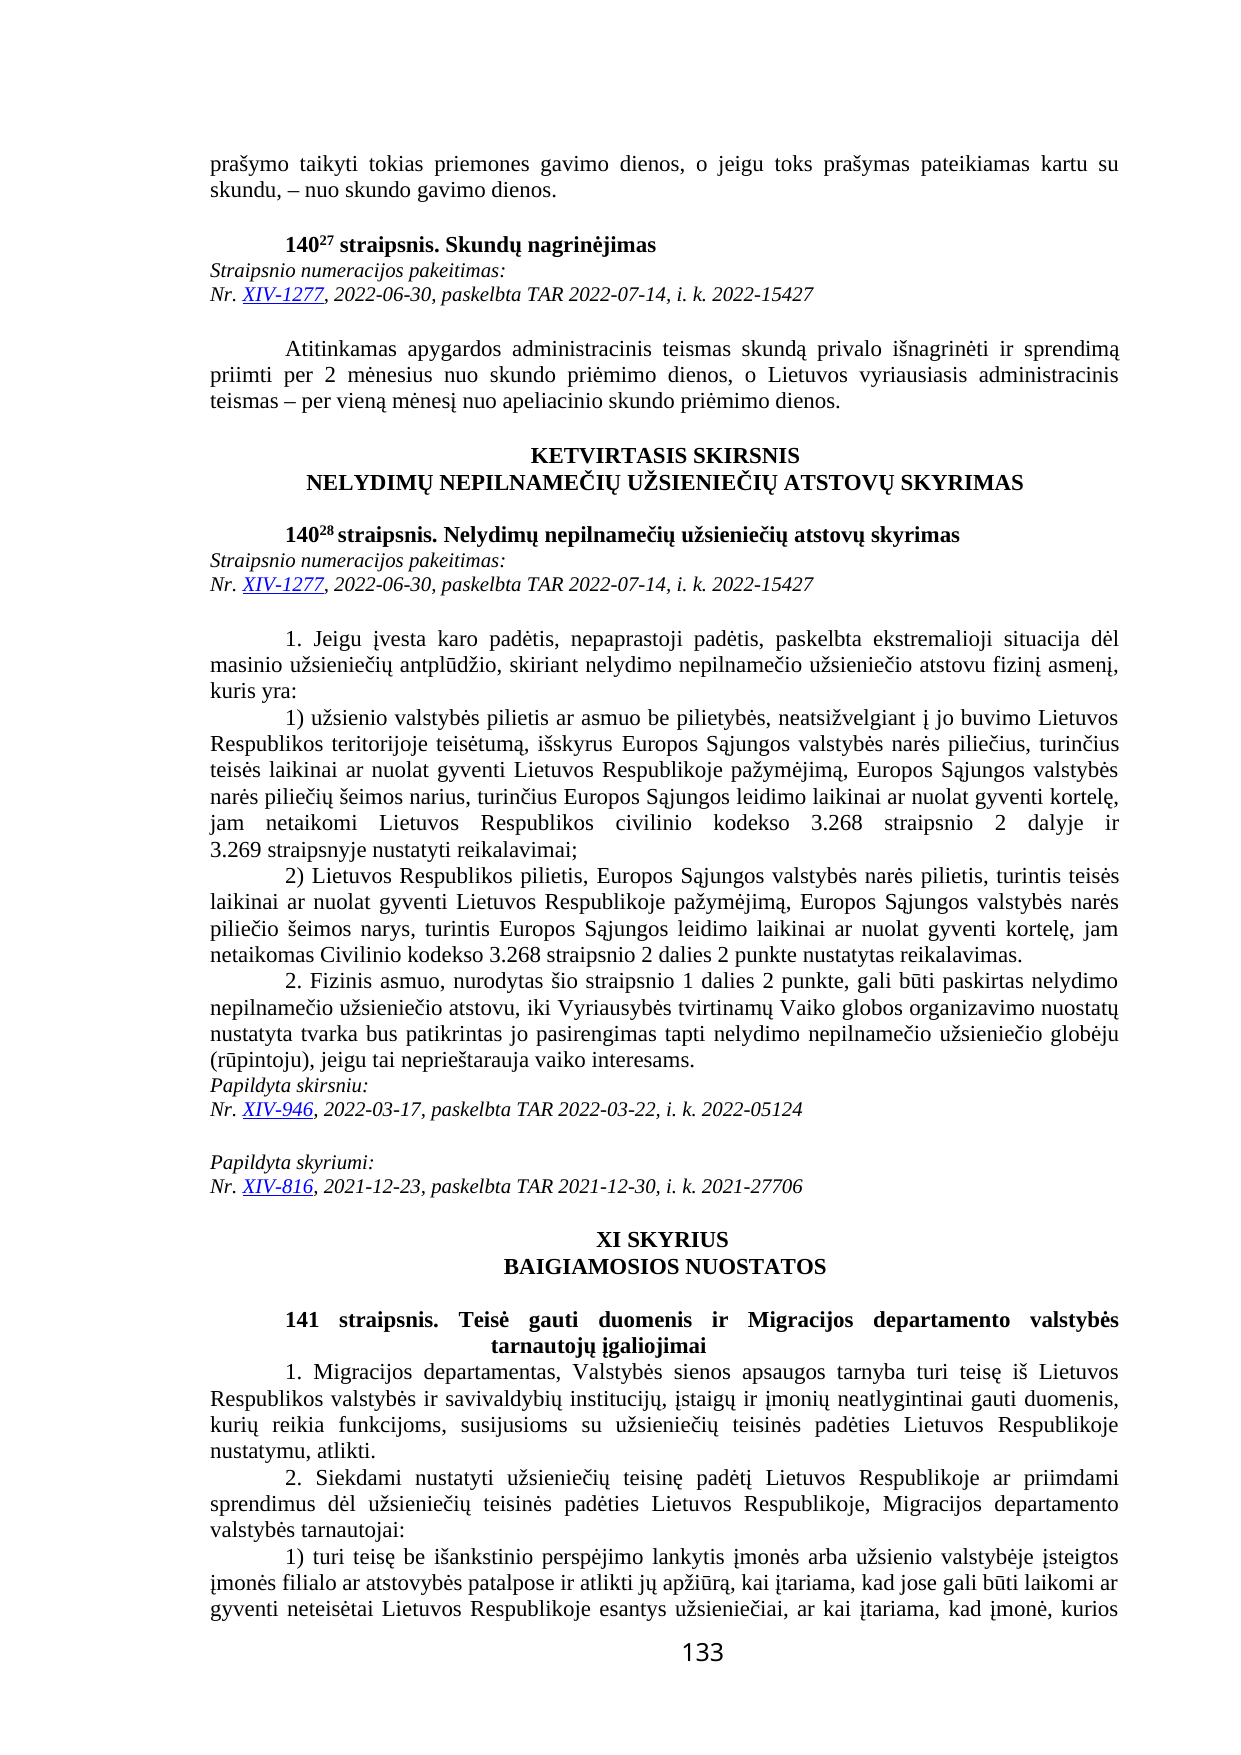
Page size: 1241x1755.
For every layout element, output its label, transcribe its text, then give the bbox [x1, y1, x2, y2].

text Nr. XIV-816, 2021-12-23, paskelbta TAR 2021-12-30, i. k. 2021-27706 [210, 1174, 1120, 1198]
text Papildyta skirsniu: [210, 1073, 1120, 1097]
text Papildyta skyriumi: [210, 1150, 1120, 1174]
text 14028 straipsnis. Nelydimų nepilnamečių užsieniečių atstovų skyrimas [210, 522, 1120, 548]
text 1) užsienio valstybės pilietis ar asmuo be pilietybės, neatsižvelgiant į jo buvimo Lietuvos Respublikos teritorijoje teisėtumą, išskyrus Europos Sąjungos valstybės narės piliečius, turinčius teisės laikinai ar nuolat gyventi Lietuvos Respublikoje pažymėjimą, Europos Sąjungos valstybės narės piliečių šeimos narius, turinčius Europos Sąjungos leidimo laikinai ar nuolat gyventi kortelę, jam netaikomi Lietuvos Respublikos civilinio kodekso 3.268 straipsnio 2 dalyje ir 3.269 straipsnyje nustatyti reikalavimai; [210, 704, 1120, 862]
text Nr. XIV-946, 2022-03-17, paskelbta TAR 2022-03-22, i. k. 2022-05124 [210, 1097, 1120, 1121]
text Atitinkamas apygardos administracinis teismas skundą privalo išnagrinėti ir sprendimą priimti per 2 mėnesius nuo skundo priėmimo dienos, o Lietuvos vyriausiasis administracinis teismas – per vieną mėnesį nuo apeliacinio skundo priėmimo dienos. [210, 335, 1120, 414]
text KETVIRTASIS SKIRSNIS [210, 442, 1120, 469]
text 1. Jeigu įvesta karo padėtis, nepaprastoji padėtis, paskelbta ekstremalioji situacija dėl masinio užsieniečių antplūdžio, skiriant nelydimo nepilnamečio užsieniečio atstovu fizinį asmenį, kuris yra: [210, 625, 1120, 704]
text BAIGIAMOSIOS NUOSTATOS [210, 1253, 1120, 1279]
text NELYDIMŲ NEPILNAMEČIŲ UŽSIENIEČIŲ ATSTOVŲ SKYRIMAS [210, 469, 1120, 495]
text 14027 straipsnis. Skundų nagrinėjimas [210, 231, 1120, 258]
text Straipsnio numeracijos pakeitimas: [210, 258, 1120, 282]
text Nr. XIV-1277, 2022-06-30, paskelbta TAR 2022-07-14, i. k. 2022-15427 [210, 282, 1120, 306]
text prašymo taikyti tokias priemones gavimo dienos, o jeigu toks prašymas pateikiamas kartu su skundu, – nuo skundo gavimo dienos. [210, 150, 1120, 203]
text 2. Siekdami nustatyti užsieniečių teisinę padėtį Lietuvos Respublikoje ar priimdami sprendimus dėl užsieniečių teisinės padėties Lietuvos Respublikoje, Migracijos departamento valstybės tarnautojai: [210, 1464, 1120, 1543]
text 1) turi teisę be išankstinio perspėjimo lankytis įmonės arba užsienio valstybėje įsteigtos įmonės filialo ar atstovybės patalpose ir atlikti jų apžiūrą, kai įtariama, kad jose gali būti laikomi ar gyventi neteisėtai Lietuvos Respublikoje esantys užsieniečiai, ar kai įtariama, kad įmonė, kurios [210, 1543, 1120, 1622]
text Straipsnio numeracijos pakeitimas: [210, 548, 1120, 572]
text 1. Migracijos departamentas, Valstybės sienos apsaugos tarnyba turi teisę iš Lietuvos Respublikos valstybės ir savivaldybių institucijų, įstaigų ir įmonių neatlygintinai gauti duomenis, kurių reikia funkcijoms, susijusioms su užsieniečių teisinės padėties Lietuvos Respublikoje nustatymu, atlikti. [210, 1358, 1120, 1464]
text Nr. XIV-1277, 2022-06-30, paskelbta TAR 2022-07-14, i. k. 2022-15427 [210, 572, 1120, 596]
text 2) Lietuvos Respublikos pilietis, Europos Sąjungos valstybės narės pilietis, turintis teisės laikinai ar nuolat gyventi Lietuvos Respublikoje pažymėjimą, Europos Sąjungos valstybės narės piliečio šeimos narys, turintis Europos Sąjungos leidimo laikinai ar nuolat gyventi kortelę, jam netaikomas Civilinio kodekso 3.268 straipsnio 2 dalies 2 punkte nustatytas reikalavimas. [210, 862, 1120, 967]
text XI SKYRIUS [210, 1227, 1120, 1253]
text 2. Fizinis asmuo, nurodytas šio straipsnio 1 dalies 2 punkte, gali būti paskirtas nelydimo nepilnamečio užsieniečio atstovu, iki Vyriausybės tvirtinamų Vaiko globos organizavimo nuostatų nustatyta tvarka bus patikrintas jo pasirengimas tapti nelydimo nepilnamečio užsieniečio globėju (rūpintoju), jeigu tai neprieštarauja vaiko interesams. [210, 967, 1120, 1073]
text 141 straipsnis. Teisė gauti duomenis ir Migracijos departamento valstybės tarnautojų įgaliojimai [285, 1306, 1120, 1358]
